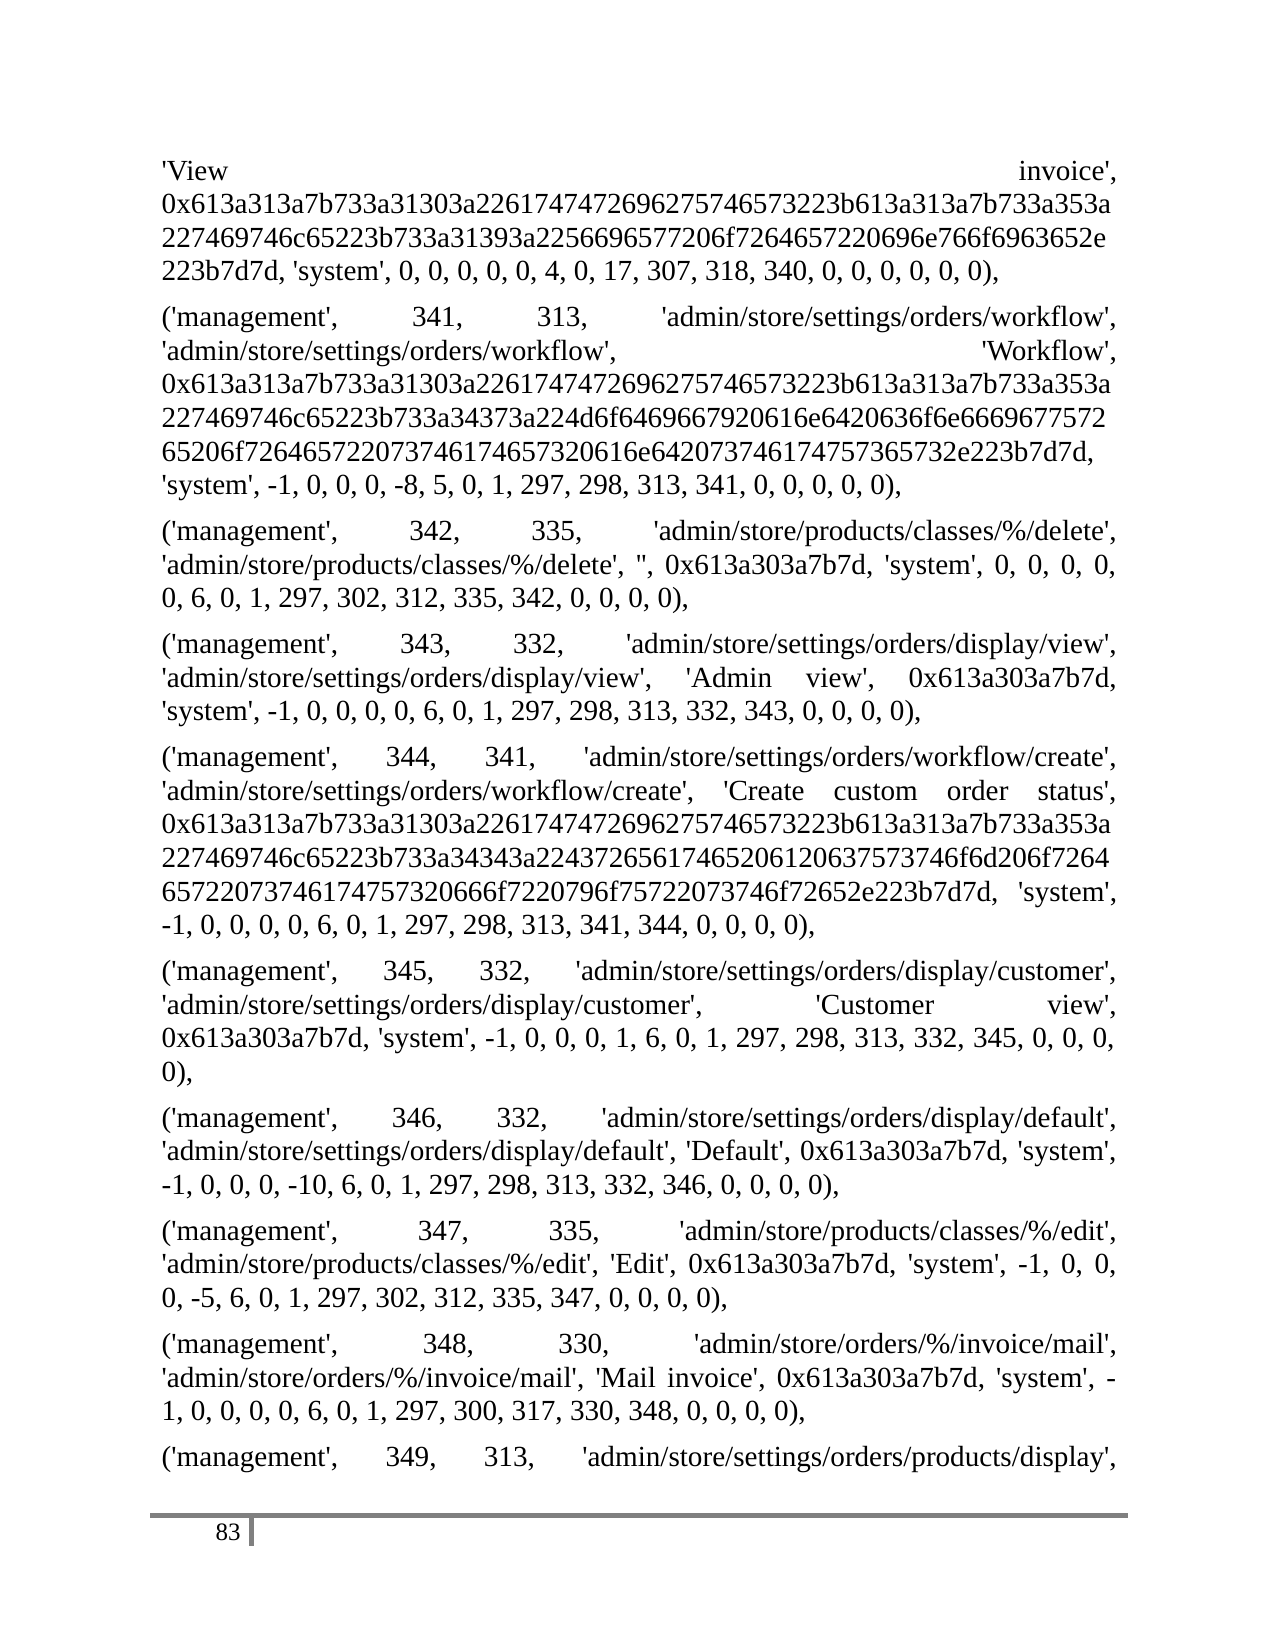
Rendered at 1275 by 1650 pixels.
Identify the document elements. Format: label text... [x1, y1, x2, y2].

text ('management', 347, 335, 'admin/store/products/classes/%/edit', 'admin/store/products/classes/%/edit', 'Edit', 0x613a303a7b7d, 'system', -1, 0, 0, 0, -5, 6, 0, 1, 297, 302, 312, 335, 347, 0, 0, 0, 0), [161, 1213, 1117, 1314]
text ('management', 342, 335, 'admin/store/products/classes/%/delete', 'admin/store/products/classes/%/delete', '', 0x613a303a7b7d, 'system', 0, 0, 0, 0, 0, 6, 0, 1, 297, 302, 312, 335, 342, 0, 0, 0, 0), [161, 513, 1117, 614]
text ('management', 348, 330, 'admin/store/orders/%/invoice/mail', 'admin/store/orders/%/invoice/mail', 'Mail invoice', 0x613a303a7b7d, 'system', -1, 0, 0, 0, 0, 6, 0, 1, 297, 300, 317, 330, 348, 0, 0, 0, 0), [161, 1326, 1117, 1427]
text ('management', 345, 332, 'admin/store/settings/orders/display/customer', 'admin/store/settings/orders/display/customer', 'Customer view', 0x613a303a7b7d, 'system', -1, 0, 0, 0, 1, 6, 0, 1, 297, 298, 313, 332, 345, 0, 0, 0, 0), [161, 953, 1117, 1087]
text ('management', 346, 332, 'admin/store/settings/orders/display/default', 'admin/store/settings/orders/display/default', 'Default', 0x613a303a7b7d, 'system', -1, 0, 0, 0, -10, 6, 0, 1, 297, 298, 313, 332, 346, 0, 0, 0, 0), [161, 1100, 1117, 1201]
text ('management', 344, 341, 'admin/store/settings/orders/workflow/create', 'admin/store/settings/orders/workflow/create', 'Create custom order status', 0x613a313a7b733a31303a2261747472696275746573223b613a313a7b733a353a227469746c65223b733a34343a22437265617465206120637573746f6d206f726465722073746174757320666f7220796f75722073746f72652e223b7d7d, 'system', -1, 0, 0, 0, 0, 6, 0, 1, 297, 298, 313, 341, 344, 0, 0, 0, 0), [161, 739, 1117, 941]
text ('management', 343, 332, 'admin/store/settings/orders/display/view', 'admin/store/settings/orders/display/view', 'Admin view', 0x613a303a7b7d, 'system', -1, 0, 0, 0, 0, 6, 0, 1, 297, 298, 313, 332, 343, 0, 0, 0, 0), [161, 626, 1117, 727]
text ('management', 349, 313, 'admin/store/settings/orders/products/display', [161, 1439, 1117, 1473]
text 'View invoice', 0x613a313a7b733a31303a2261747472696275746573223b613a313a7b733a353a227469746c65223b733a31393a2256696577206f7264657220696e766f6963652e223b7d7d, 'system', 0, 0, 0, 0, 0, 4, 0, 17, 307, 318, 340, 0, 0, 0, 0, 0, 0), [161, 153, 1117, 287]
text ('management', 341, 313, 'admin/store/settings/orders/workflow', 'admin/store/settings/orders/workflow', 'Workflow', 0x613a313a7b733a31303a2261747472696275746573223b613a313a7b733a353a227469746c65223b733a34373a224d6f6469667920616e6420636f6e666967757265206f726465722073746174657320616e642073746174757365732e223b7d7d, 'system', -1, 0, 0, 0, -8, 5, 0, 1, 297, 298, 313, 341, 0, 0, 0, 0, 0), [161, 299, 1117, 501]
